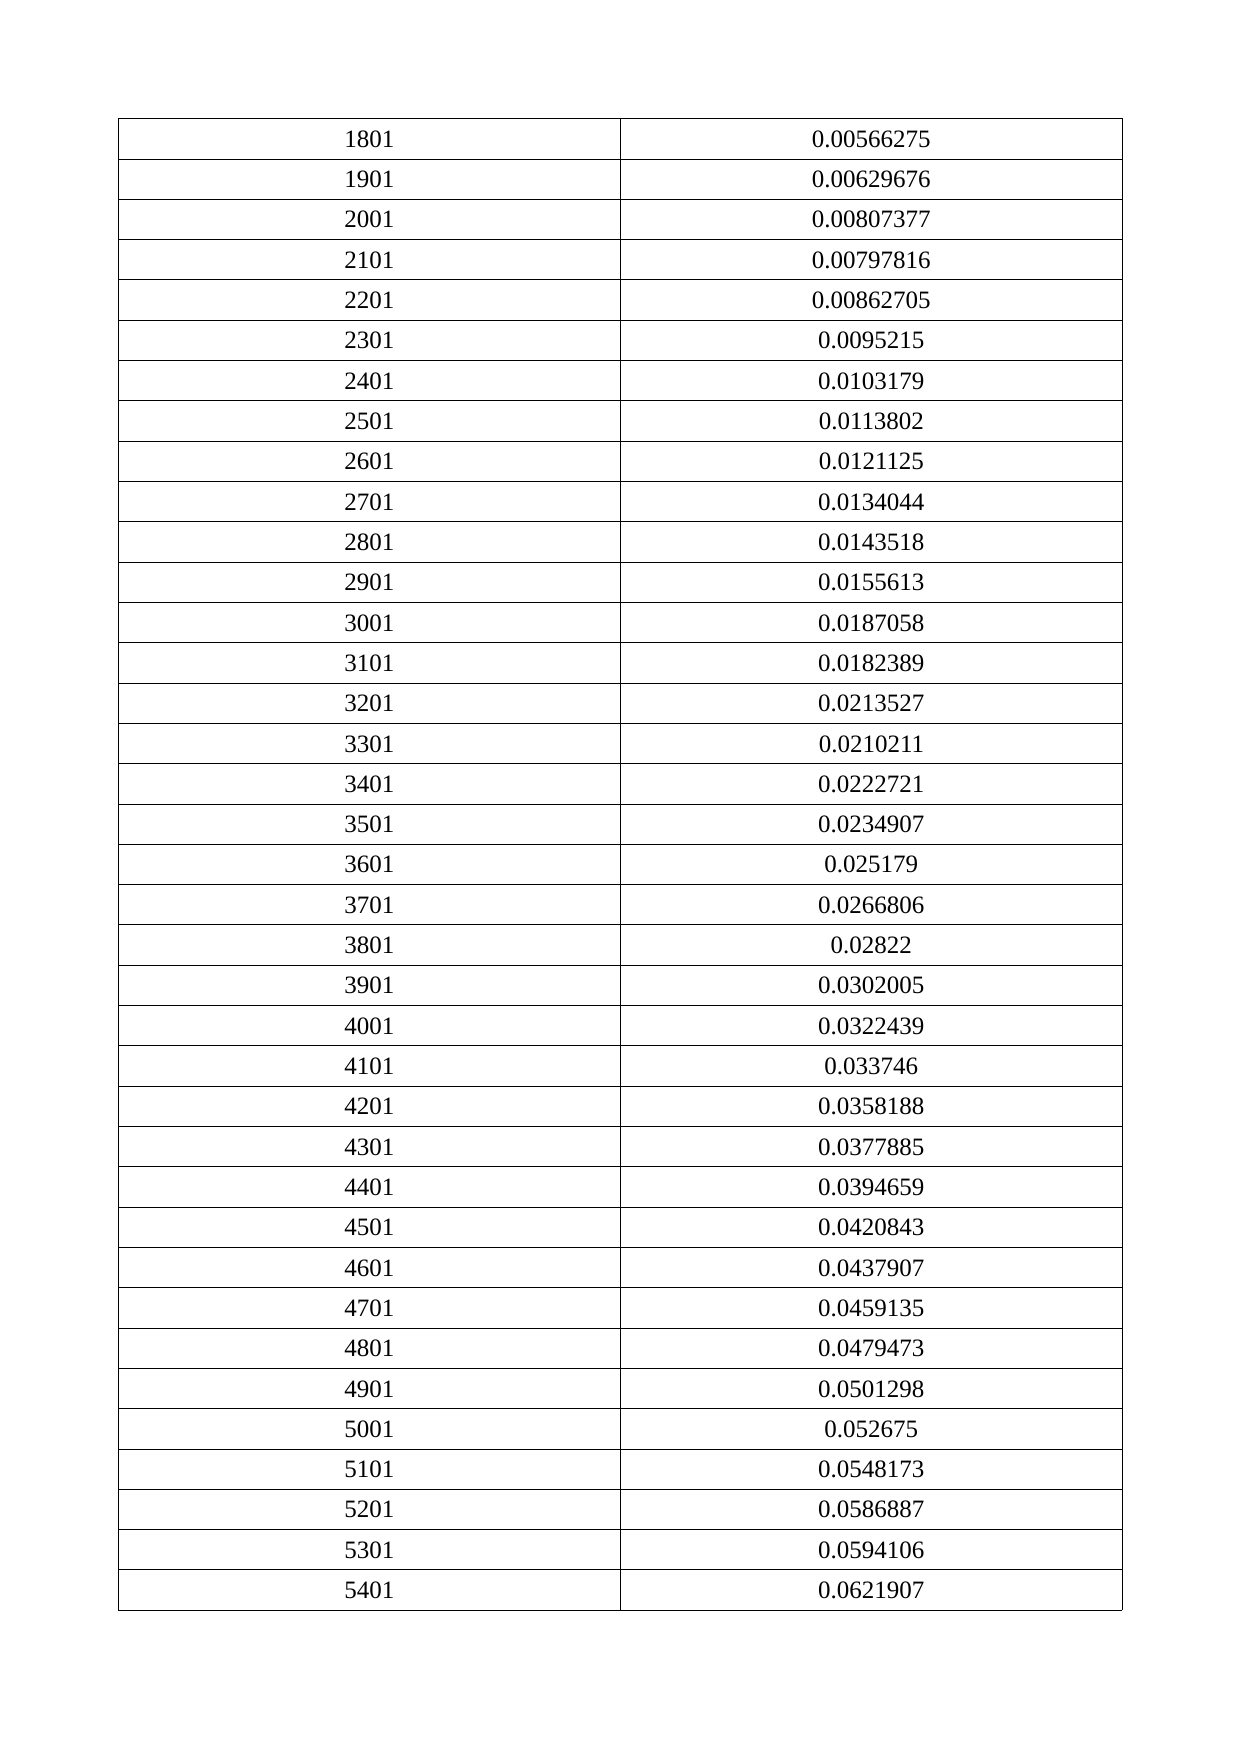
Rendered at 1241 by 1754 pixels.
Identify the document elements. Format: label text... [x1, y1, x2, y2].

table_cell 0.0501298 [621, 1369, 1122, 1408]
table_cell 3501 [119, 805, 620, 844]
table_cell 0.025179 [621, 845, 1122, 884]
table_cell 0.0210211 [621, 724, 1122, 763]
table_cell 0.00807377 [621, 200, 1122, 239]
table_cell 0.052675 [621, 1409, 1122, 1448]
table_cell 2501 [119, 401, 620, 441]
table_cell 0.00862705 [621, 280, 1122, 320]
table_cell 0.0322439 [621, 1006, 1122, 1045]
table_cell 0.0187058 [621, 603, 1122, 642]
table_cell 1901 [119, 160, 620, 199]
table_cell 0.0143518 [621, 522, 1122, 562]
table_cell 0.0266806 [621, 885, 1122, 924]
table_cell 0.0420843 [621, 1208, 1122, 1247]
table_cell 0.0594106 [621, 1530, 1122, 1569]
table_cell 0.0155613 [621, 563, 1122, 602]
table_cell 2401 [119, 361, 620, 400]
table_cell 4801 [119, 1329, 620, 1368]
table_cell 0.0095215 [621, 321, 1122, 360]
table_cell 0.0302005 [621, 966, 1122, 1005]
table_cell 0.0586887 [621, 1490, 1122, 1529]
table_cell 2301 [119, 321, 620, 360]
table_cell 2701 [119, 482, 620, 521]
table_cell 5401 [119, 1570, 620, 1610]
table_cell 3301 [119, 724, 620, 763]
table_cell 3701 [119, 885, 620, 924]
table_cell 0.033746 [621, 1046, 1122, 1086]
table_cell 3801 [119, 925, 620, 965]
table_cell 0.0621907 [621, 1570, 1122, 1610]
table_cell 0.0113802 [621, 401, 1122, 441]
table_cell 5201 [119, 1490, 620, 1529]
table_cell 0.02822 [621, 925, 1122, 965]
table_cell 2001 [119, 200, 620, 239]
table_cell 4201 [119, 1087, 620, 1126]
table_cell 0.0437907 [621, 1248, 1122, 1287]
table_cell 0.0182389 [621, 643, 1122, 682]
table_cell 3601 [119, 845, 620, 884]
table_cell 0.0459135 [621, 1288, 1122, 1327]
table_cell 2901 [119, 563, 620, 602]
table_cell 0.0377885 [621, 1127, 1122, 1166]
table_cell 0.0134044 [621, 482, 1122, 521]
table_cell 2201 [119, 280, 620, 320]
table_cell 0.0548173 [621, 1450, 1122, 1489]
table_cell 3401 [119, 764, 620, 803]
table_cell 4101 [119, 1046, 620, 1086]
table_cell 0.00566275 [621, 119, 1122, 158]
table_cell 4901 [119, 1369, 620, 1408]
table_cell 5101 [119, 1450, 620, 1489]
table_cell 0.0213527 [621, 684, 1122, 723]
table_cell 3101 [119, 643, 620, 682]
table_cell 0.00797816 [621, 240, 1122, 279]
table_cell 4401 [119, 1167, 620, 1207]
table_cell 0.0394659 [621, 1167, 1122, 1207]
table_cell 3901 [119, 966, 620, 1005]
table_cell 5001 [119, 1409, 620, 1448]
table_cell 4001 [119, 1006, 620, 1045]
table_cell 4601 [119, 1248, 620, 1287]
table_cell 3201 [119, 684, 620, 723]
table_cell 4701 [119, 1288, 620, 1327]
table_cell 0.0222721 [621, 764, 1122, 803]
table_cell 0.00629676 [621, 160, 1122, 199]
table_cell 0.0479473 [621, 1329, 1122, 1368]
table_cell 5301 [119, 1530, 620, 1569]
table_cell 0.0103179 [621, 361, 1122, 400]
table_cell 1801 [119, 119, 620, 158]
table_cell 3001 [119, 603, 620, 642]
table_cell 4301 [119, 1127, 620, 1166]
table_cell 2801 [119, 522, 620, 562]
table_cell 0.0234907 [621, 805, 1122, 844]
table_cell 2101 [119, 240, 620, 279]
table_cell 0.0358188 [621, 1087, 1122, 1126]
table_cell 0.0121125 [621, 442, 1122, 481]
table_cell 2601 [119, 442, 620, 481]
table_cell 4501 [119, 1208, 620, 1247]
